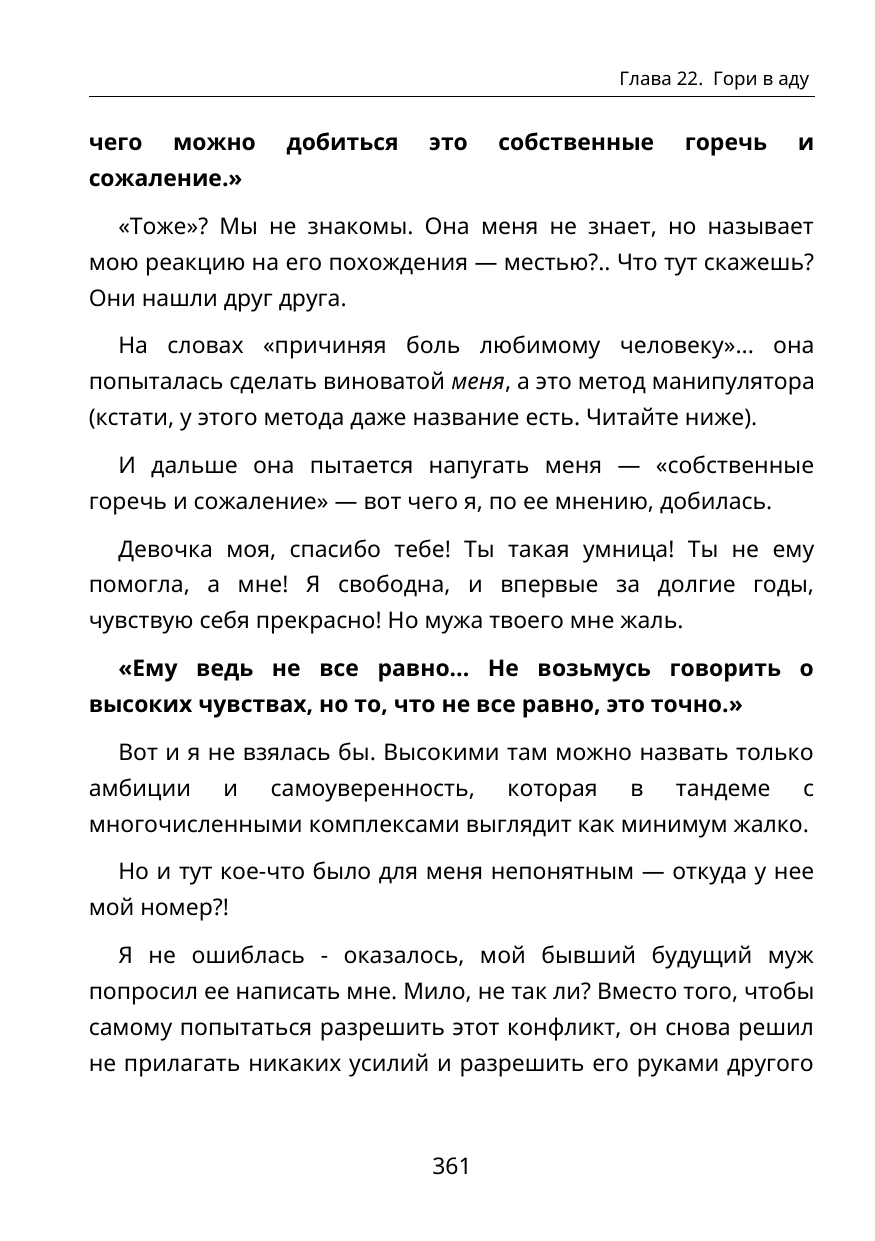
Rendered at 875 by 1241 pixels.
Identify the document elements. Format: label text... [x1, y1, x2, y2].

text «Ему ведь не все равно... Не возьмусь говорить о высоких чувствах, но то, что не все равно, это точно.» [88, 652, 815, 719]
text Девочка моя, спасибо тебе! Ты такая умница! Ты не ему помогла, а мне! Я свободна, и впервые за долгие годы, чувствую себя прекрасно! Но мужа твоего мне жаль. [88, 532, 815, 636]
text И дальше она пытается напугать меня — «собственные горечь и сожаление» — вот чего я, по ее мнению, добилась. [88, 449, 815, 516]
text Вот и я не взялась бы. Высокими там можно назвать только амбиции и самоуверенность, которая в тандеме с многочисленными комплексами выглядит как минимум жалко. [88, 736, 815, 839]
text «Тоже»? Мы не знакомы. Она меня не знает, но называет мою реакцию на его похождения — местью?.. Что тут скажешь? Они нашли друг друга. [88, 210, 815, 313]
text Но и тут кое-что было для меня непонятным — откуда у нее мой номер?! [88, 855, 815, 922]
text Я не ошиблась - оказалось, мой бывший будущий муж попросил ее написать мне. Мило, не так ли? Вместо того, чтобы самому попытаться разрешить этот конфликт, он снова решил не прилагать никаких усилий и разрешить его руками другого [88, 939, 815, 1078]
text чего можно добиться это собственные горечь и сожаление.» [88, 126, 815, 193]
text На словах «причиняя боль любимому человеку»... она попыталась сделать виноватой меня, а это метод манипулятора (кстати, у этого метода даже название есть. Читайте ниже). [88, 329, 815, 432]
